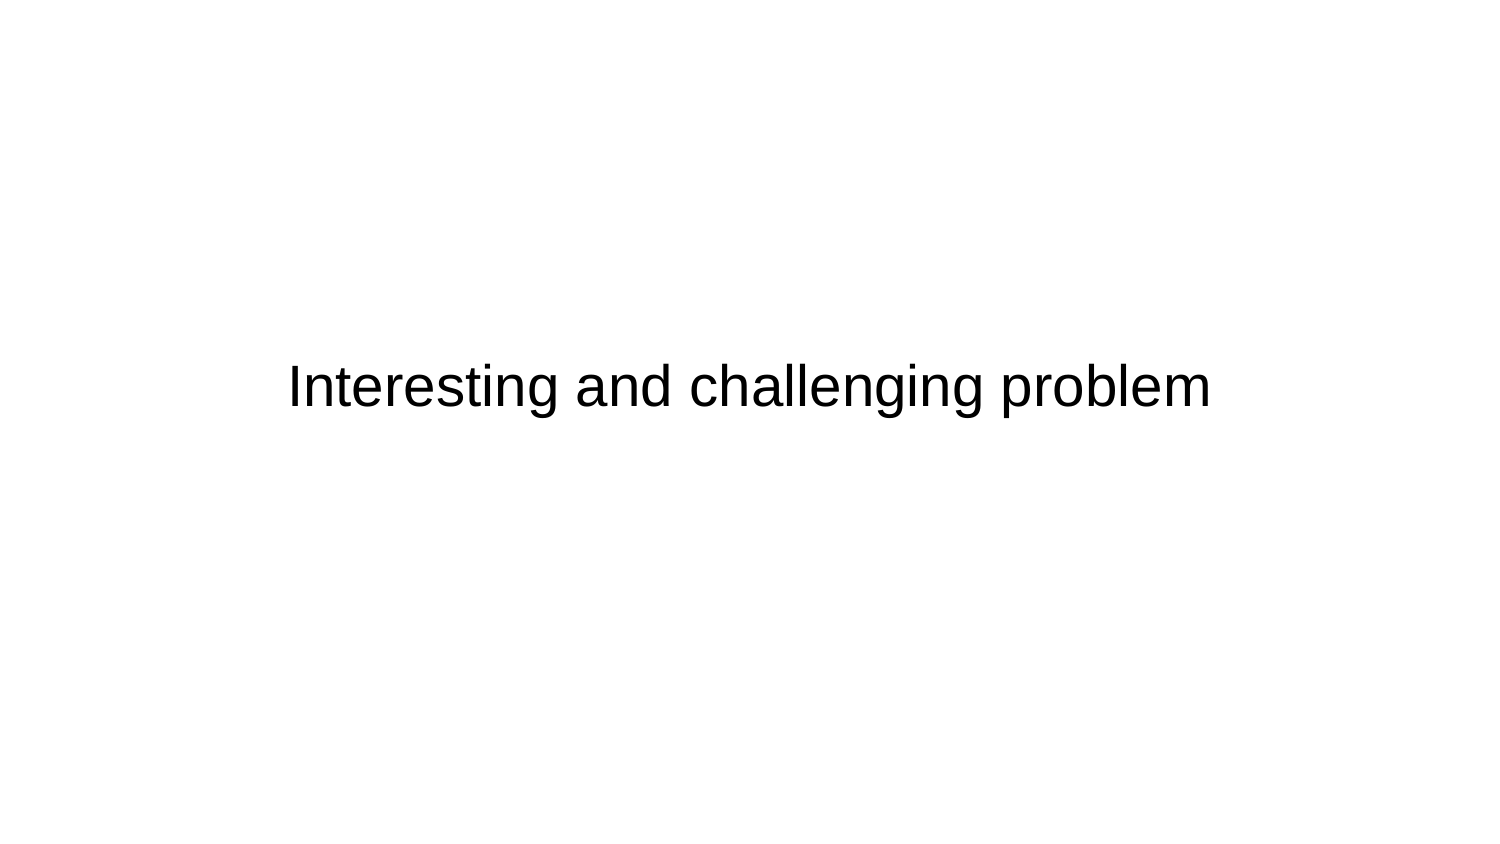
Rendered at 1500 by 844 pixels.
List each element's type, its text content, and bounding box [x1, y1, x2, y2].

title Interesting and challenging problem [51, 332, 1449, 427]
